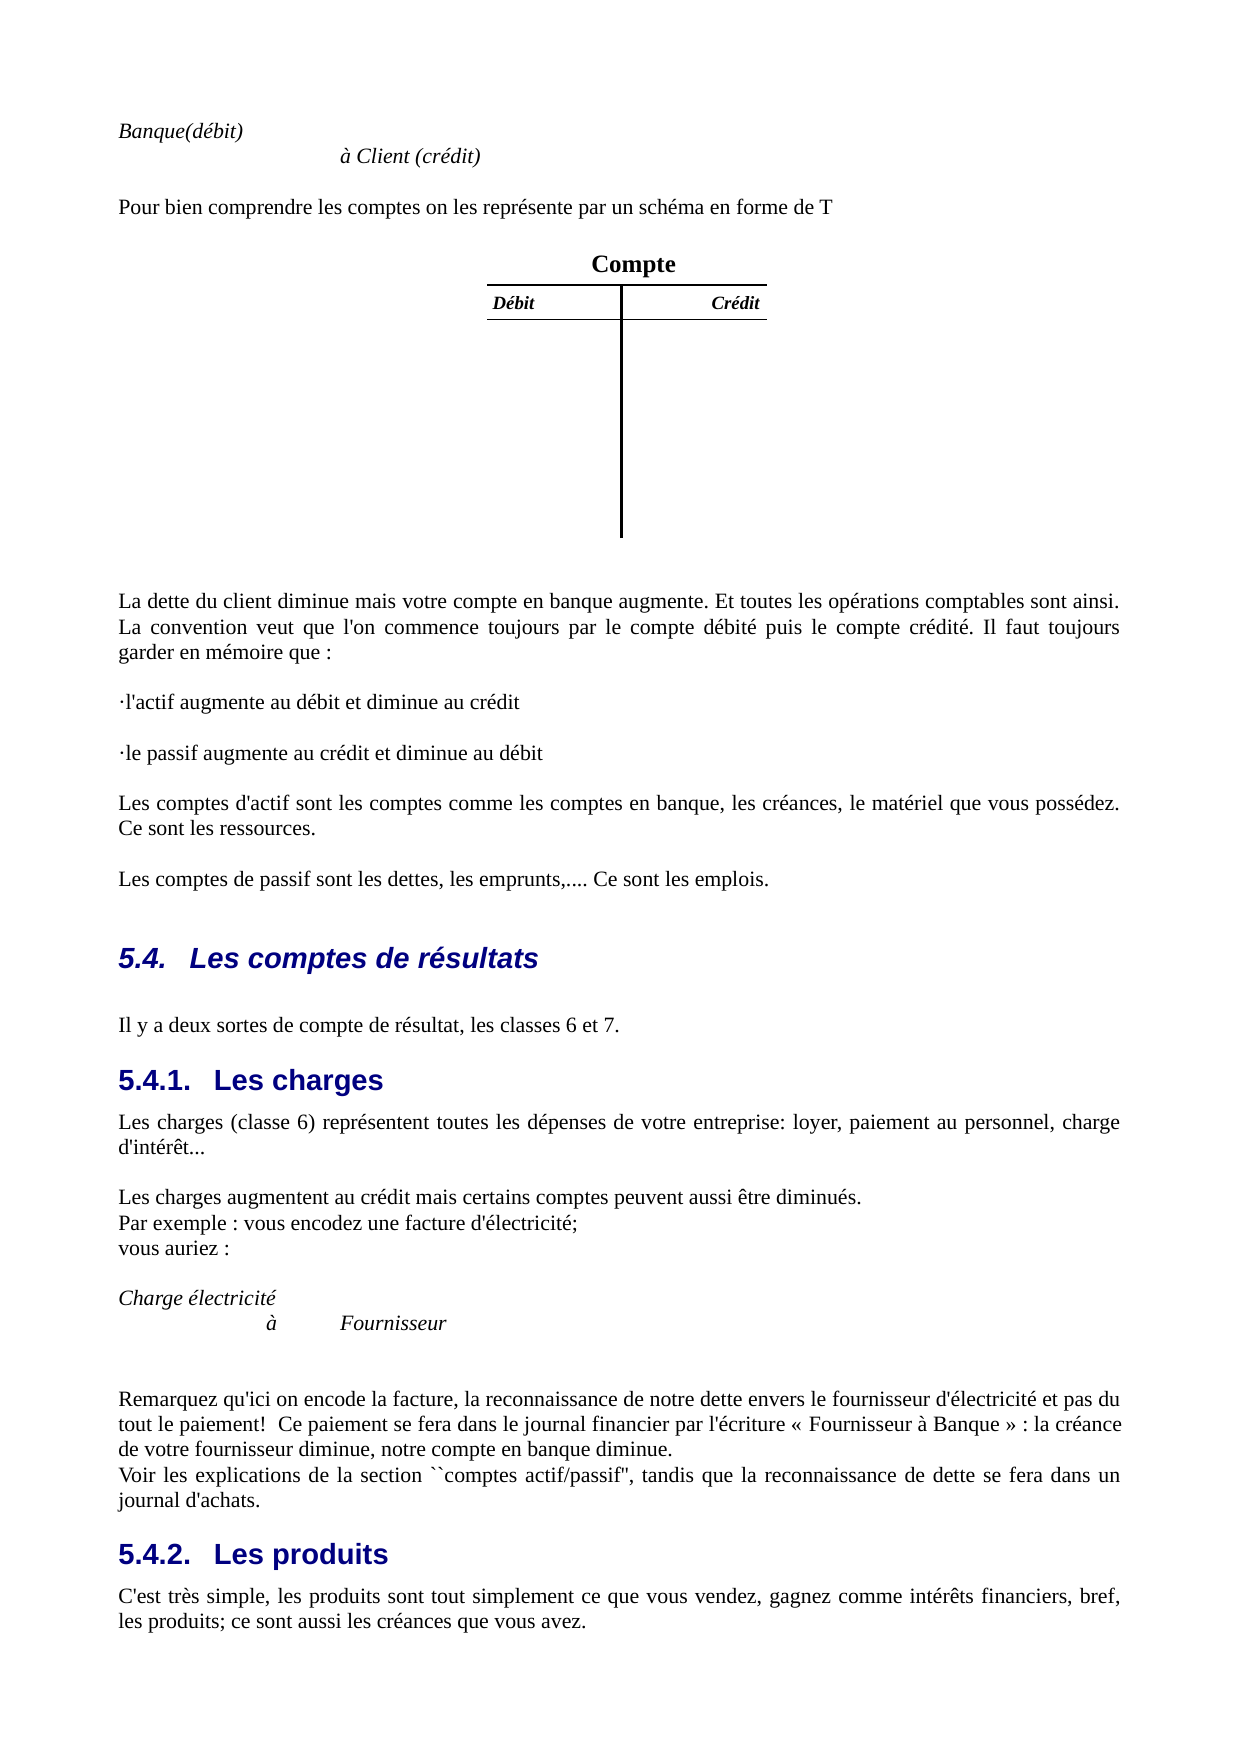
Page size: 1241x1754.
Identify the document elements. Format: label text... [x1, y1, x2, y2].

text à Client (crédit) [118, 143, 1122, 168]
subtitle Les produits [118, 1537, 1122, 1571]
text Pour bien comprendre les comptes on les représente par un schéma en forme de T [118, 194, 1122, 219]
text Les charges augmentent au crédit mais certains comptes peuvent aussi être diminués. [118, 1184, 1122, 1209]
text Par exemple : vous encodez une facture d'électricité; [118, 1209, 1122, 1235]
text Banque(débit) [118, 118, 1122, 143]
table_cell [623, 320, 767, 538]
subtitle Les charges [118, 1063, 1122, 1096]
table_cell Crédit [623, 286, 767, 319]
text ·l'actif augmente au débit et diminue au crédit [118, 689, 1122, 714]
subtitle Les comptes de résultats [118, 941, 1122, 975]
text Remarquez qu'ici on encode la facture, la reconnaissance de notre dette envers le fournisseur d'électricité et pas du tout le paiement! Ce paiement se fera dans le journal financier par l'écriture « Fournisseur à Banque » : la créance de votre fournisseur diminue, notre compte en banque diminue. [118, 1386, 1122, 1462]
text La dette du client diminue mais votre compte en banque augmente. Et toutes les opérations comptables sont ainsi. La convention veut que l'on commence toujours par le compte débité puis le compte crédité. Il faut toujours garder en mémoire que : [118, 588, 1122, 664]
text vous auriez : [118, 1235, 1122, 1260]
text Charge électricité [118, 1285, 1122, 1310]
table_cell Débit [487, 286, 620, 319]
text Les charges (classe 6) représentent toutes les dépenses de votre entreprise: loyer, paiement au personnel, charge d'intérêt... [118, 1109, 1122, 1159]
text Les comptes de passif sont les dettes, les emprunts,.... Ce sont les emplois. [118, 866, 1122, 891]
table_header Compte [487, 244, 767, 284]
text C'est très simple, les produits sont tout simplement ce que vous vendez, gagnez comme intérêts financiers, bref, les produits; ce sont aussi les créances que vous avez. [118, 1583, 1122, 1633]
text Il y a deux sortes de compte de résultat, les classes 6 et 7. [118, 1012, 1122, 1038]
table_cell [487, 320, 620, 538]
text ·le passif augmente au crédit et diminue au débit [118, 740, 1122, 765]
text Voir les explications de la section ``comptes actif/passif'', tandis que la reconnaissance de dette se fera dans un journal d'achats. [118, 1462, 1122, 1512]
text à Fournisseur [118, 1310, 1122, 1336]
text Les comptes d'actif sont les comptes comme les comptes en banque, les créances, le matériel que vous possédez. Ce sont les ressources. [118, 790, 1122, 841]
